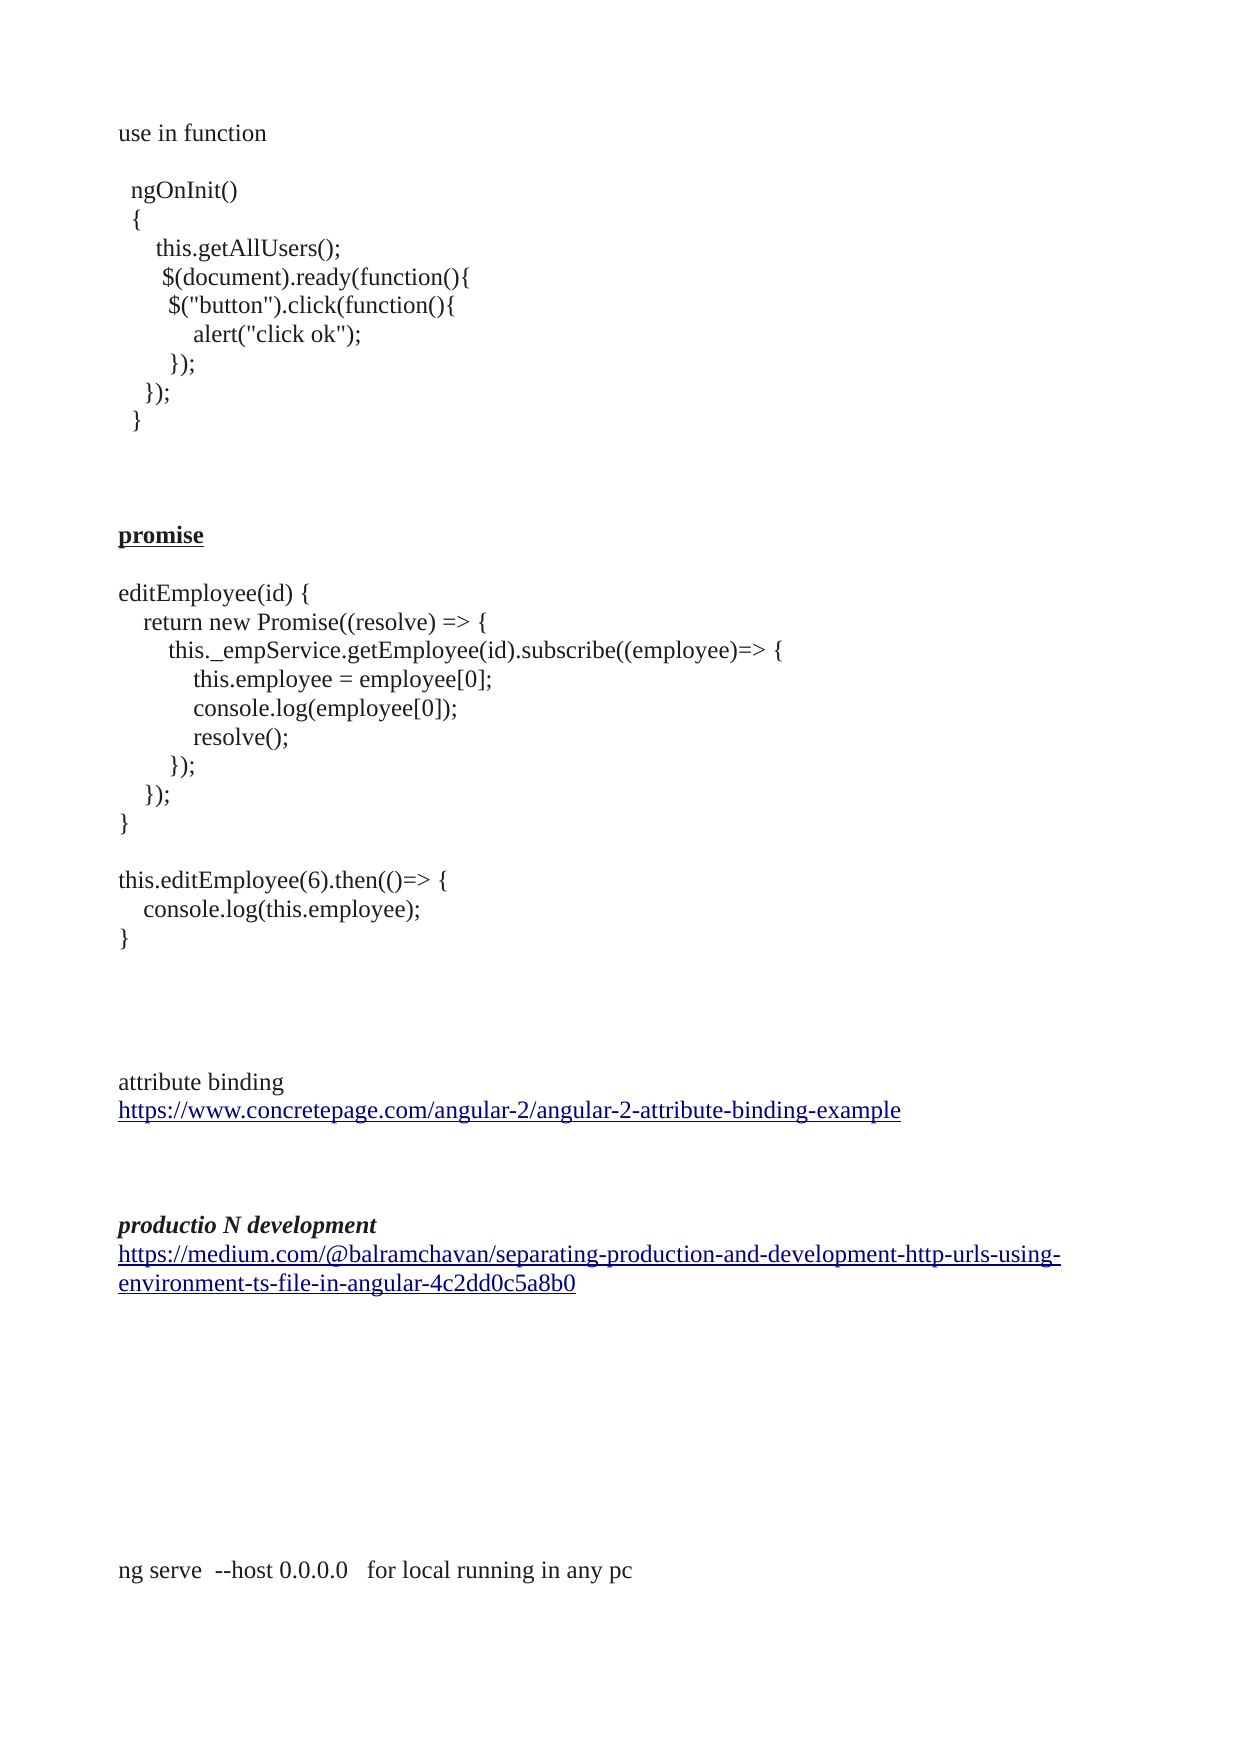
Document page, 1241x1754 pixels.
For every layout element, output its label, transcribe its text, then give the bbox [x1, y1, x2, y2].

text ngOnInit() [118, 176, 1122, 204]
text }); [118, 751, 1122, 779]
text return new Promise((resolve) => { [118, 607, 1122, 636]
text console.log(this.employee); [118, 894, 1122, 923]
text this._empService.getEmployee(id).subscribe((employee)=> { [118, 636, 1122, 664]
text $("button").click(function(){ [118, 291, 1122, 319]
text productio N development [118, 1211, 1122, 1239]
text promise [118, 521, 1122, 549]
text console.log(employee[0]); [118, 693, 1122, 722]
text } [118, 406, 1122, 434]
text editEmployee(id) { [118, 578, 1122, 607]
text } [118, 808, 1122, 837]
text attribute binding [118, 1067, 1122, 1096]
text resolve(); [118, 722, 1122, 751]
text }); [118, 377, 1122, 406]
text this.editEmployee(6).then(()=> { [118, 866, 1122, 894]
text }); [118, 348, 1122, 377]
text }); [118, 779, 1122, 808]
text { [118, 204, 1122, 233]
text https://www.concretepage.com/angular-2/angular-2-attribute-binding-example [118, 1096, 1122, 1124]
text use in function [118, 118, 1122, 147]
text ng serve --host 0.0.0.0 for local running in any pc [118, 1556, 1122, 1584]
text alert("click ok"); [118, 319, 1122, 348]
text } [118, 923, 1122, 952]
text this.employee = employee[0]; [118, 664, 1122, 693]
text $(document).ready(function(){ [118, 262, 1122, 291]
text https://medium.com/@balramchavan/separating-production-and-development-http-urls-using-environment-ts-file-in-angular-4c2dd0c5a8b0 [118, 1239, 1122, 1297]
text this.getAllUsers(); [118, 233, 1122, 262]
